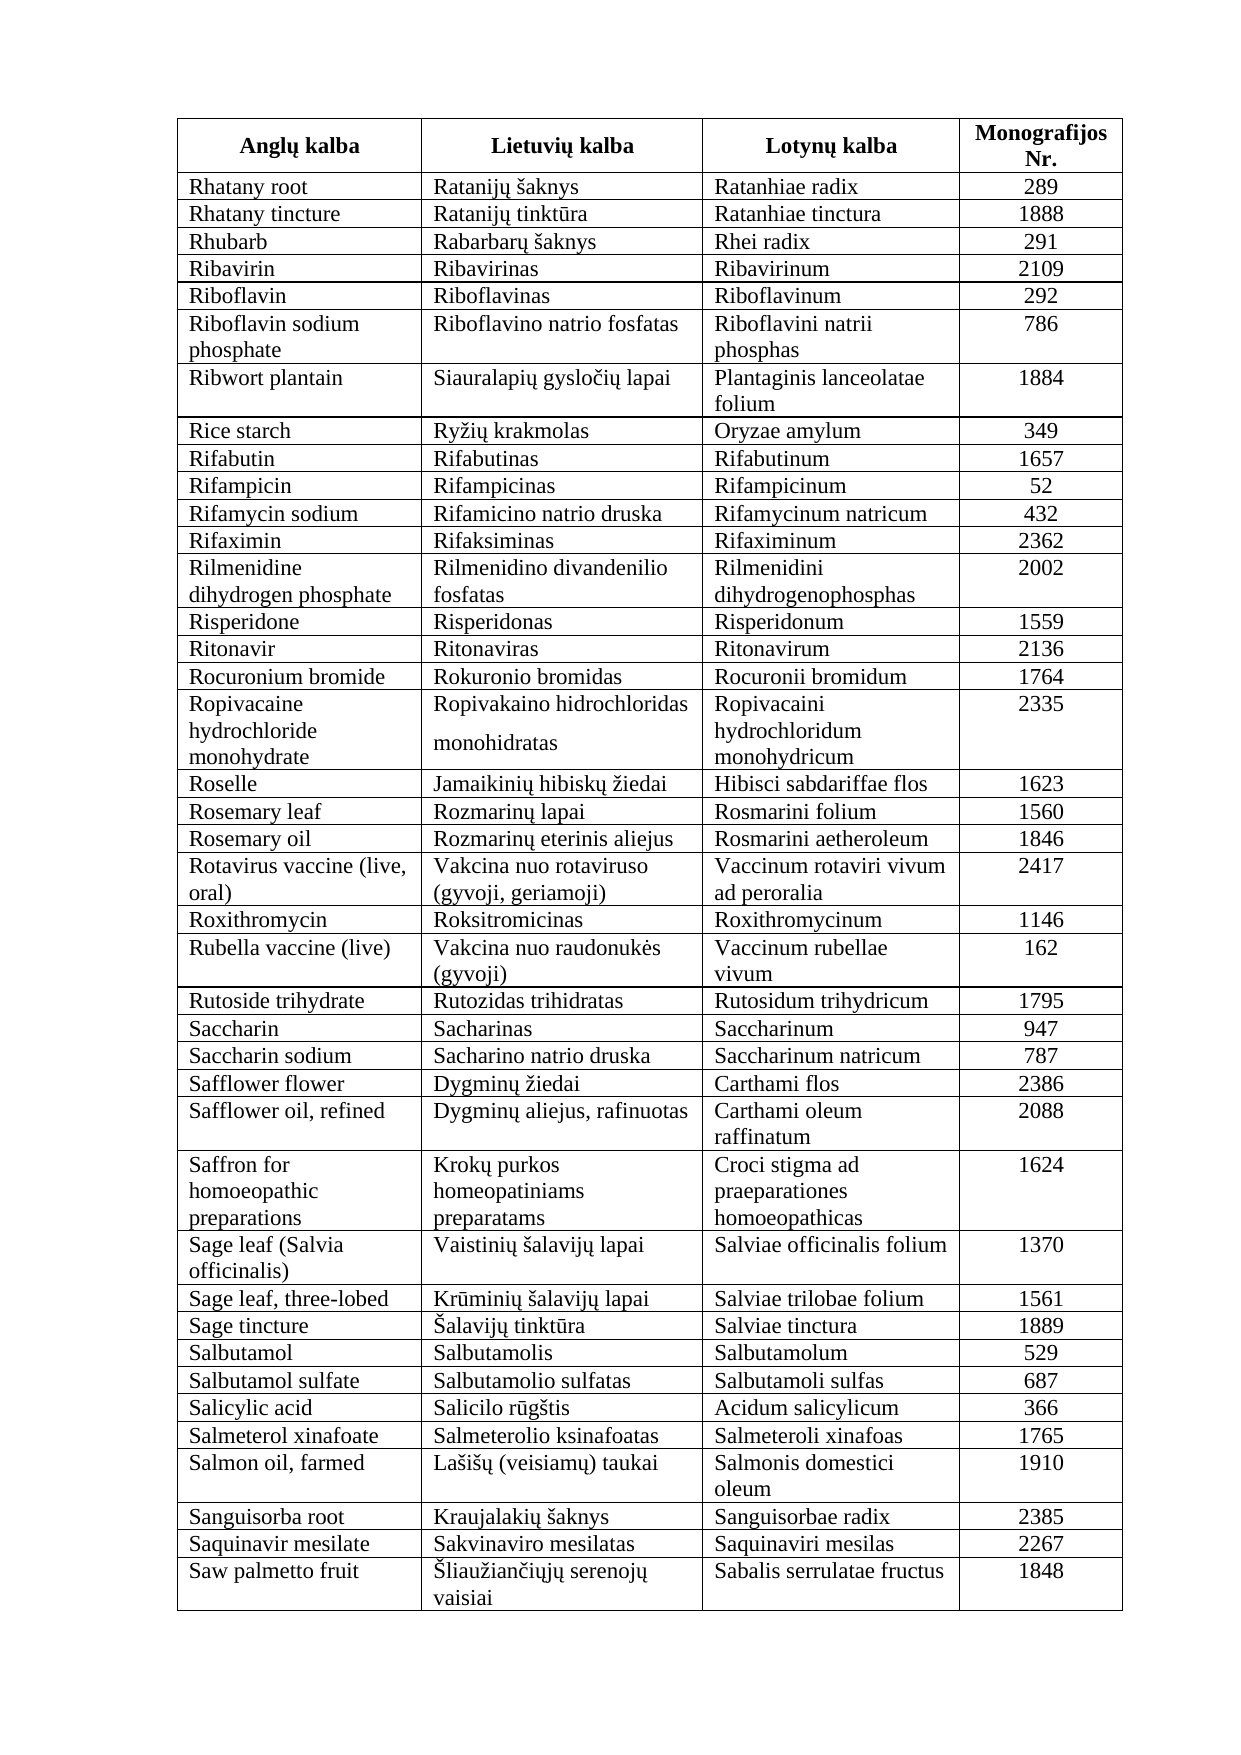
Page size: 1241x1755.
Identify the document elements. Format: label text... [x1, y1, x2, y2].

table_cell 432 [960, 500, 1122, 526]
table_cell Salmeterol xinafoate [178, 1422, 421, 1448]
table_cell Saw palmetto fruit [178, 1558, 421, 1610]
table_cell Sacharinas [422, 1015, 702, 1041]
table_cell Salicilo rūgštis [422, 1394, 702, 1421]
table_cell 1910 [960, 1449, 1122, 1502]
table_cell 2088 [960, 1097, 1122, 1150]
table_cell 947 [960, 1015, 1122, 1041]
table_cell Jamaikinių hibiskų žiedai [422, 770, 702, 797]
table_cell Risperidone [178, 608, 421, 634]
table_cell Rutozidas trihidratas [422, 988, 702, 1014]
table_cell 1795 [960, 988, 1122, 1014]
table_cell Rocuronium bromide [178, 663, 421, 689]
table_header Lietuvių kalba [422, 119, 702, 172]
table_cell Rilmenidine dihydrogen phosphate [178, 554, 421, 607]
table_cell Sage tincture [178, 1312, 421, 1338]
table_cell Riboflavini natrii phosphas [703, 310, 959, 363]
table_cell 1624 [960, 1151, 1122, 1230]
table_cell Oryzae amylum [703, 418, 959, 444]
table_cell Salmeterolio ksinafoatas [422, 1422, 702, 1448]
table_cell Ritonaviras [422, 636, 702, 662]
table_cell Ritonavir [178, 636, 421, 662]
table_cell Sage leaf, three-lobed [178, 1285, 421, 1311]
table_cell Rosmarini folium [703, 798, 959, 824]
table_cell Carthami flos [703, 1070, 959, 1096]
table_cell 786 [960, 310, 1122, 363]
table_cell Salbutamolio sulfatas [422, 1367, 702, 1393]
table_cell Ratanhiae tinctura [703, 200, 959, 227]
table_cell Krūminių šalavijų lapai [422, 1285, 702, 1311]
table_cell Salviae trilobae folium [703, 1285, 959, 1311]
table_cell Rotavirus vaccine (live, oral) [178, 853, 421, 905]
table_cell Safflower oil, refined [178, 1097, 421, 1150]
table_cell Ropivacaine hydrochloride monohydrate [178, 690, 421, 769]
table_cell Salbutamoli sulfas [703, 1367, 959, 1393]
table_cell Roksitromicinas [422, 906, 702, 933]
table_cell 1765 [960, 1422, 1122, 1448]
table_cell Krokų purkos homeopatiniams preparatams [422, 1151, 702, 1230]
table_cell Ropivacaini hydrochloridum monohydricum [703, 690, 959, 769]
table_cell Rocuronii bromidum [703, 663, 959, 689]
table_cell Rifaksiminas [422, 527, 702, 553]
table_cell Rosmarini aetheroleum [703, 825, 959, 852]
table_cell 1146 [960, 906, 1122, 933]
table_cell Salmon oil, farmed [178, 1449, 421, 1502]
table_cell Ropivakaino hidrochloridas monohidratas [422, 690, 702, 769]
table_cell Ribavirin [178, 255, 421, 281]
table_cell Roselle [178, 770, 421, 797]
table_header Lotynų kalba [703, 119, 959, 172]
table_cell Rhatany root [178, 173, 421, 199]
table_cell Rilmenidini dihydrogenophosphas [703, 554, 959, 607]
table_cell Ratanijų tinktūra [422, 200, 702, 227]
table_cell 1888 [960, 200, 1122, 227]
table_cell Salbutamolum [703, 1340, 959, 1366]
table_cell 2136 [960, 636, 1122, 662]
table_cell 1623 [960, 770, 1122, 797]
table_cell Roxithromycinum [703, 906, 959, 933]
table_cell 366 [960, 1394, 1122, 1421]
table_cell Safflower flower [178, 1070, 421, 1096]
table_cell 529 [960, 1340, 1122, 1366]
table_cell Šalavijų tinktūra [422, 1312, 702, 1338]
table_cell Siauralapių gysločių lapai [422, 364, 702, 416]
table_cell 687 [960, 1367, 1122, 1393]
table_cell Sakvinaviro mesilatas [422, 1530, 702, 1557]
table_cell Rilmenidino divandenilio fosfatas [422, 554, 702, 607]
table_cell Rutoside trihydrate [178, 988, 421, 1014]
table_cell 2267 [960, 1530, 1122, 1557]
table_cell Saccharinum [703, 1015, 959, 1041]
table_cell Kraujalakių šaknys [422, 1503, 702, 1529]
table_cell Rozmarinų eterinis aliejus [422, 825, 702, 852]
table_cell Riboflavino natrio fosfatas [422, 310, 702, 363]
table_cell Rosemary leaf [178, 798, 421, 824]
table_cell Risperidonum [703, 608, 959, 634]
table_cell Rhei radix [703, 228, 959, 254]
table_cell Acidum salicylicum [703, 1394, 959, 1421]
table_cell Saccharinum natricum [703, 1042, 959, 1069]
table_cell Hibisci sabdariffae flos [703, 770, 959, 797]
table_cell Plantaginis lanceolatae folium [703, 364, 959, 416]
table_header Anglų kalba [178, 119, 421, 172]
table_cell Ribavirinas [422, 255, 702, 281]
table_cell Croci stigma ad praeparationes homoeopathicas [703, 1151, 959, 1230]
table_cell Riboflavinas [422, 283, 702, 309]
table_cell Lašišų (veisiamų) taukai [422, 1449, 702, 1502]
table_cell Rozmarinų lapai [422, 798, 702, 824]
table_cell Riboflavinum [703, 283, 959, 309]
table_cell Saquinaviri mesilas [703, 1530, 959, 1557]
table_cell Carthami oleum raffinatum [703, 1097, 959, 1150]
table_cell 291 [960, 228, 1122, 254]
table_cell 2385 [960, 1503, 1122, 1529]
table_cell Rifabutinas [422, 445, 702, 471]
table_cell Roxithromycin [178, 906, 421, 933]
table_cell Risperidonas [422, 608, 702, 634]
table_header Monografijos Nr. [960, 119, 1122, 172]
table_cell 52 [960, 472, 1122, 498]
table_cell Sacharino natrio druska [422, 1042, 702, 1069]
table_cell Rifampicinum [703, 472, 959, 498]
table_cell Ryžių krakmolas [422, 418, 702, 444]
table_cell Ritonavirum [703, 636, 959, 662]
table_cell Rifabutin [178, 445, 421, 471]
table_cell 787 [960, 1042, 1122, 1069]
table_cell Vaccinum rotaviri vivum ad peroralia [703, 853, 959, 905]
table_cell 2109 [960, 255, 1122, 281]
table_cell Rifabutinum [703, 445, 959, 471]
table_cell 1764 [960, 663, 1122, 689]
table_cell Sanguisorbae radix [703, 1503, 959, 1529]
table_cell 2362 [960, 527, 1122, 553]
table_cell 2335 [960, 690, 1122, 769]
table_cell Rokuronio bromidas [422, 663, 702, 689]
table_cell 1889 [960, 1312, 1122, 1338]
table_cell 1848 [960, 1558, 1122, 1610]
table_cell Ribavirinum [703, 255, 959, 281]
table_cell Salbutamolis [422, 1340, 702, 1366]
table_cell Rifamycin sodium [178, 500, 421, 526]
table_cell 2002 [960, 554, 1122, 607]
table_cell Saccharin [178, 1015, 421, 1041]
table_cell Salbutamol sulfate [178, 1367, 421, 1393]
table_cell Vakcina nuo rotaviruso (gyvoji, geriamoji) [422, 853, 702, 905]
table_cell Saffron for homoeopathic preparations [178, 1151, 421, 1230]
table_cell Rosemary oil [178, 825, 421, 852]
table_cell 2417 [960, 853, 1122, 905]
table_cell 162 [960, 934, 1122, 986]
table_cell Rabarbarų šaknys [422, 228, 702, 254]
table_cell Rifamycinum natricum [703, 500, 959, 526]
table_cell Sanguisorba root [178, 1503, 421, 1529]
table_cell Vaccinum rubellae vivum [703, 934, 959, 986]
table_cell 289 [960, 173, 1122, 199]
table_cell Rifampicinas [422, 472, 702, 498]
table_cell Salviae tinctura [703, 1312, 959, 1338]
table_cell Rhatany tincture [178, 200, 421, 227]
table_cell 1560 [960, 798, 1122, 824]
table_cell 1561 [960, 1285, 1122, 1311]
table_cell Sabalis serrulatae fructus [703, 1558, 959, 1610]
table_cell 1559 [960, 608, 1122, 634]
table_cell 1370 [960, 1231, 1122, 1284]
table_cell Ratanhiae radix [703, 173, 959, 199]
table_cell 349 [960, 418, 1122, 444]
table_cell Saccharin sodium [178, 1042, 421, 1069]
table_cell Salmeteroli xinafoas [703, 1422, 959, 1448]
table_cell Sage leaf (Salvia officinalis) [178, 1231, 421, 1284]
table_cell 1884 [960, 364, 1122, 416]
table_cell 2386 [960, 1070, 1122, 1096]
table_cell 292 [960, 283, 1122, 309]
table_cell Saquinavir mesilate [178, 1530, 421, 1557]
table_cell Salviae officinalis folium [703, 1231, 959, 1284]
table_cell 1657 [960, 445, 1122, 471]
table_cell Ribwort plantain [178, 364, 421, 416]
table_cell Rutosidum trihydricum [703, 988, 959, 1014]
table_cell Vaistinių šalavijų lapai [422, 1231, 702, 1284]
table_cell Rifaximin [178, 527, 421, 553]
table_cell Vakcina nuo raudonukės (gyvoji) [422, 934, 702, 986]
table_cell Rifampicin [178, 472, 421, 498]
table_cell Ratanijų šaknys [422, 173, 702, 199]
table_cell Riboflavin sodium phosphate [178, 310, 421, 363]
table_cell Salicylic acid [178, 1394, 421, 1421]
table_cell Rice starch [178, 418, 421, 444]
table_cell Dygminų žiedai [422, 1070, 702, 1096]
table_cell Salbutamol [178, 1340, 421, 1366]
table_cell Salmonis domestici oleum [703, 1449, 959, 1502]
table_cell Riboflavin [178, 283, 421, 309]
table_cell Rifaximinum [703, 527, 959, 553]
table_cell Rubella vaccine (live) [178, 934, 421, 986]
table_cell Rhubarb [178, 228, 421, 254]
table_cell Dygminų aliejus, rafinuotas [422, 1097, 702, 1150]
table_cell Rifamicino natrio druska [422, 500, 702, 526]
table_cell Šliaužiančiųjų serenojų vaisiai [422, 1558, 702, 1610]
table_cell 1846 [960, 825, 1122, 852]
